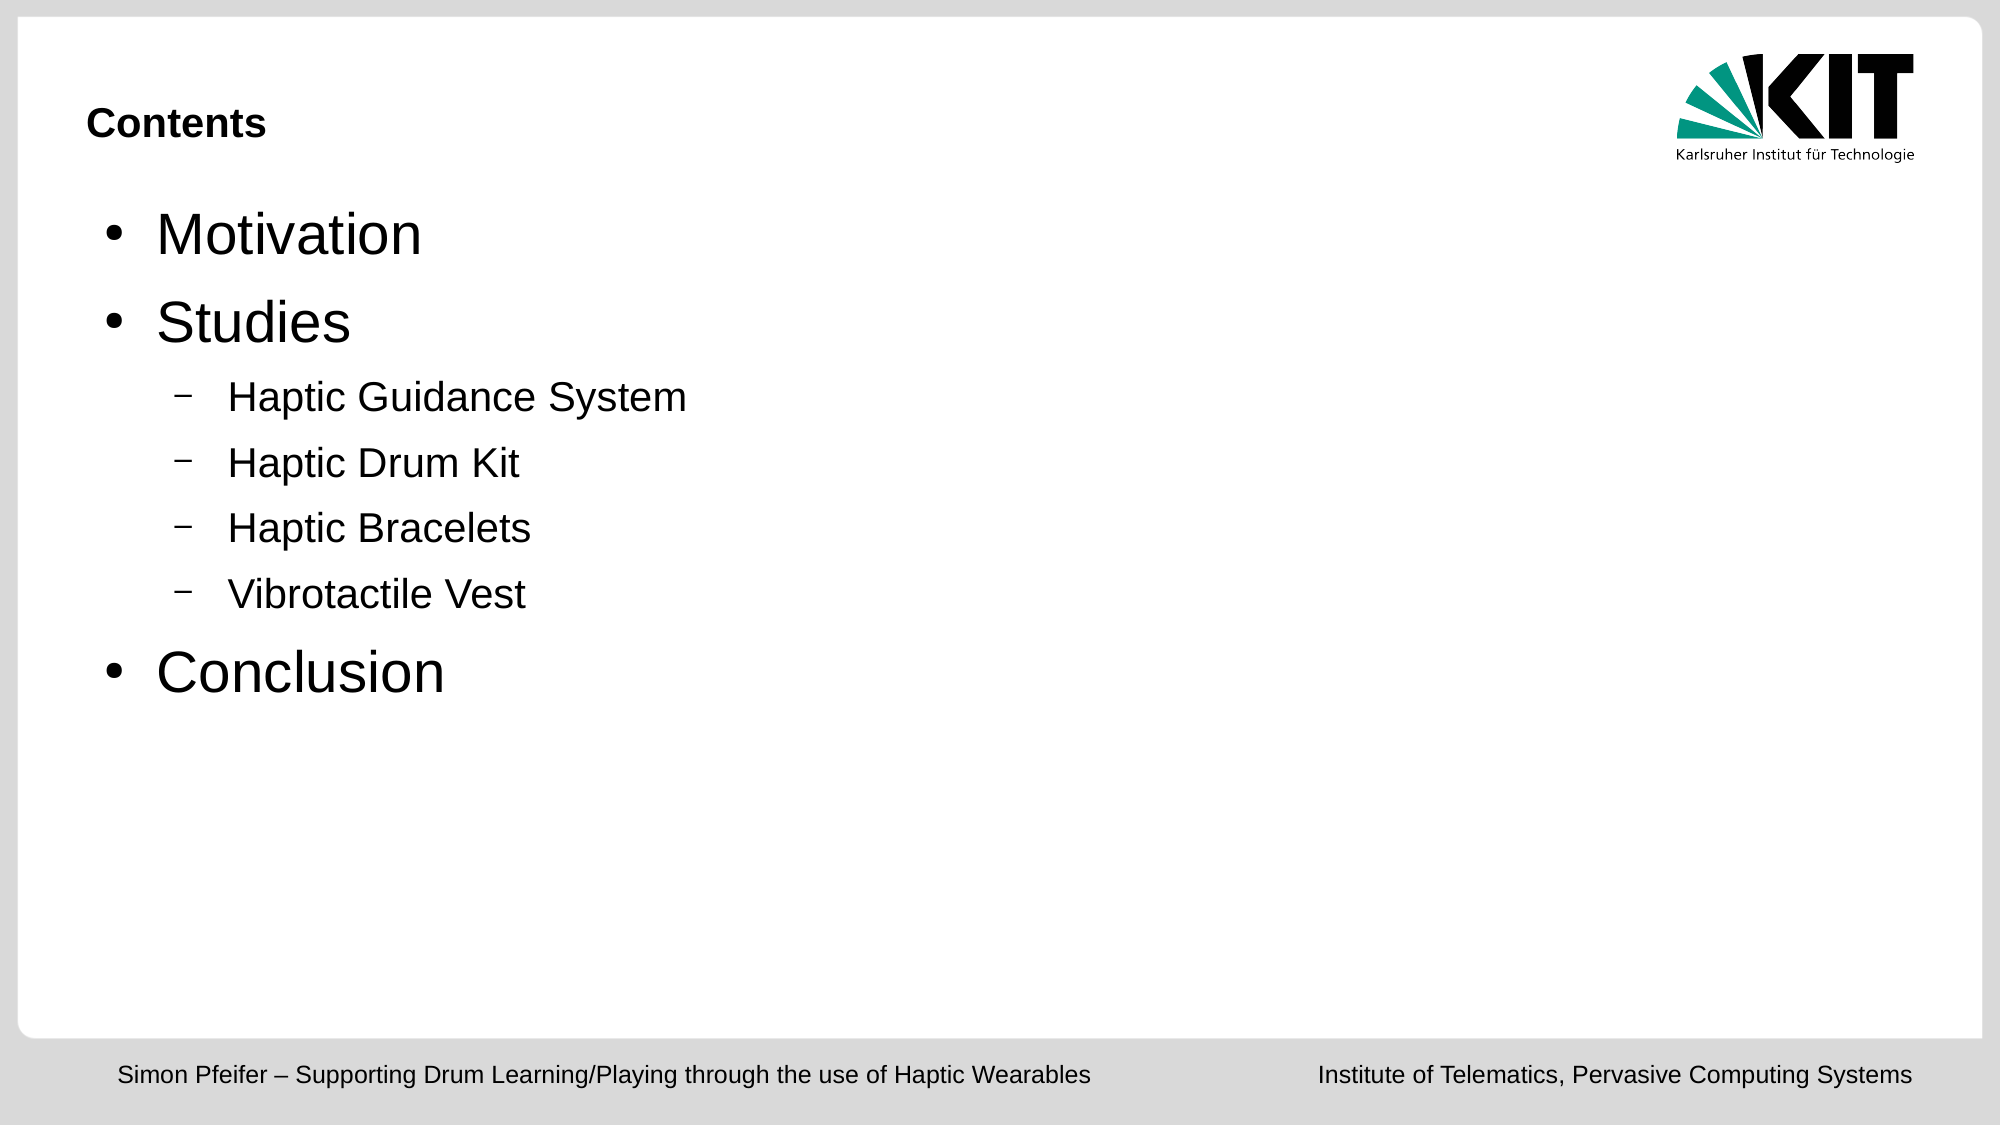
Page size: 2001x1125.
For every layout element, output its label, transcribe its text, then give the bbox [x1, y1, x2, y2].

list Motivation Studies Haptic Guidance System Haptic Drum Kit Haptic Bracelets Vibrotactile Vest Conclusion [86, 208, 1914, 1004]
picture [0, 0, 2000, 1125]
title Contents [86, 71, 1592, 175]
